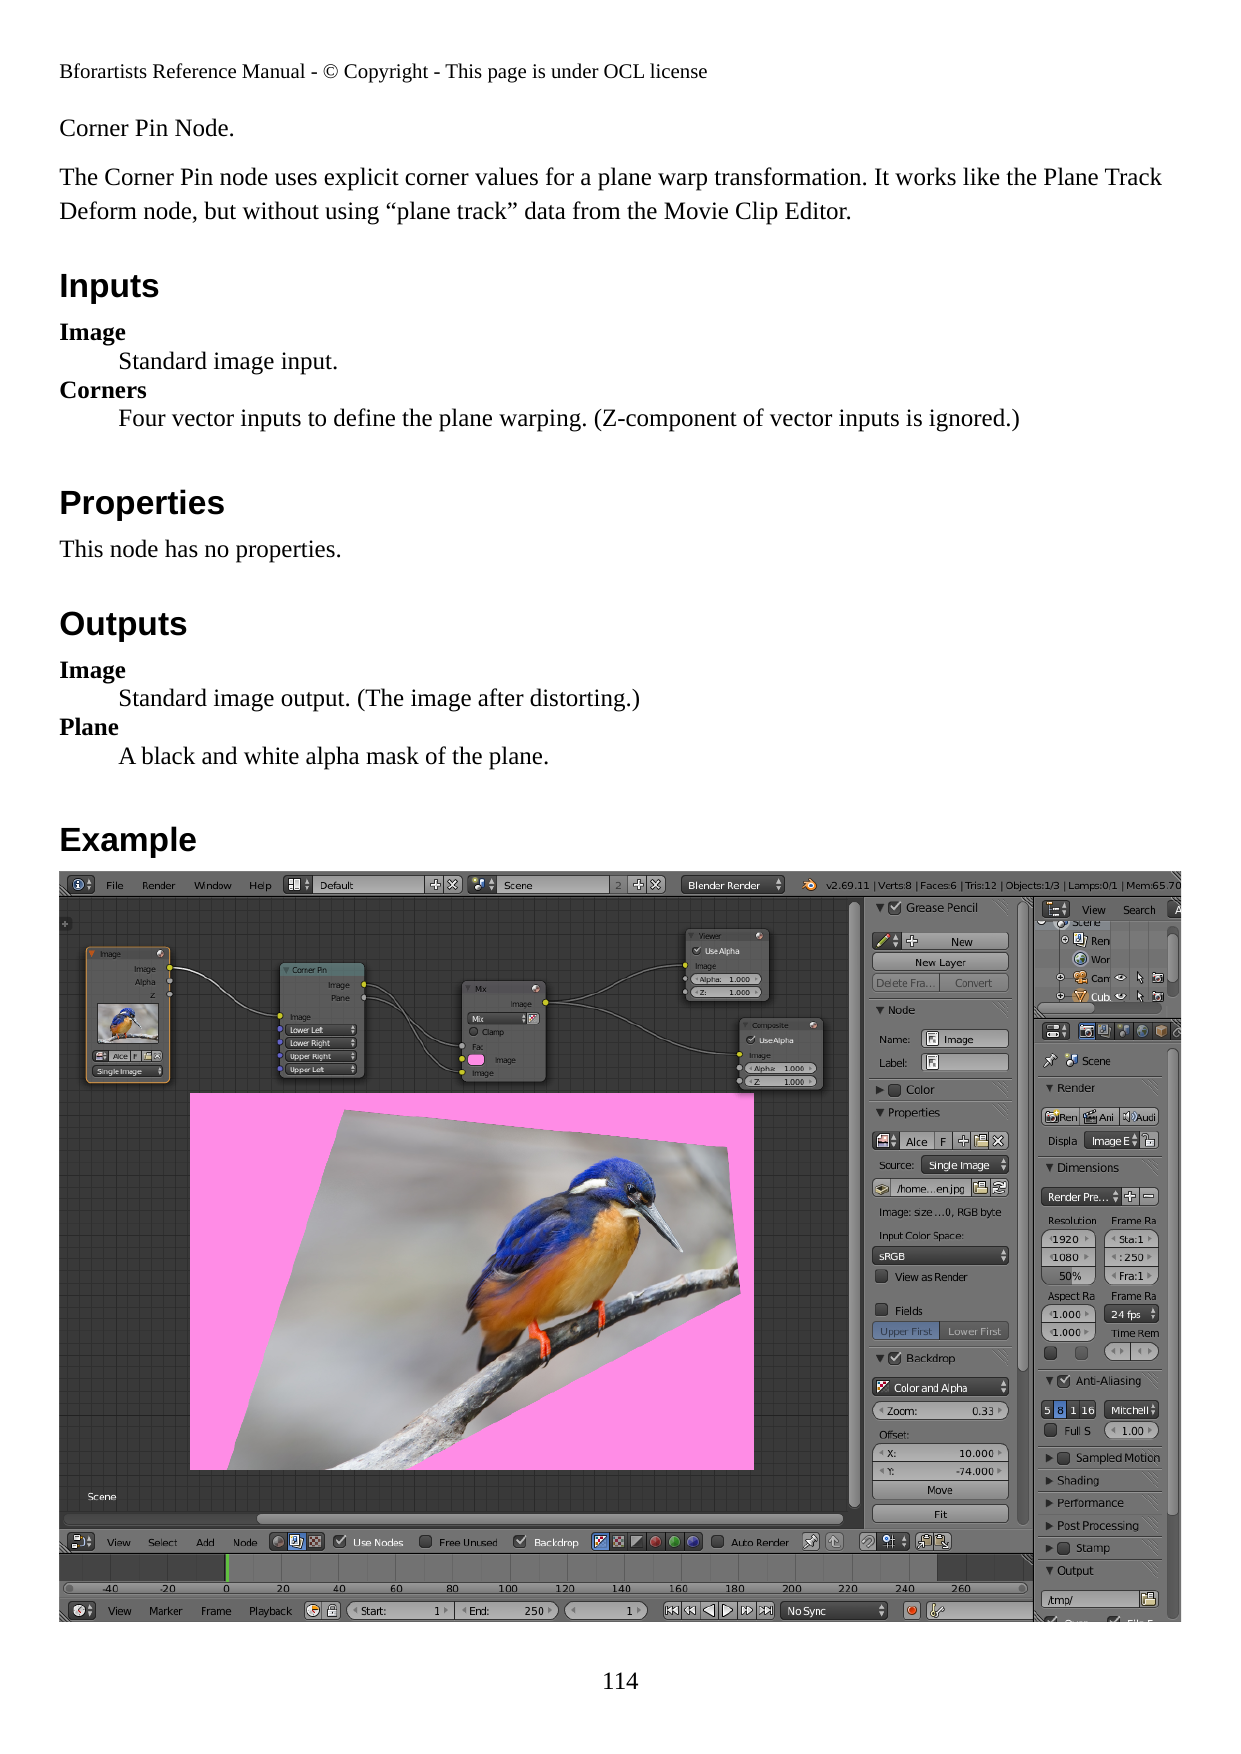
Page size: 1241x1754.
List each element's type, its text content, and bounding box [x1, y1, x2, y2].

subtitle Properties [59, 482, 1181, 521]
subtitle Plane [59, 712, 1181, 741]
subtitle Outputs [59, 603, 1181, 642]
text Corner Pin Node. [59, 113, 1181, 141]
list A black and white alpha mask of the plane. [118, 741, 1181, 770]
subtitle Image [59, 317, 1181, 346]
picture [59, 871, 1182, 1622]
subtitle Image [59, 655, 1181, 683]
text This node has no properties. [59, 534, 1181, 562]
text The Corner Pin node uses explicit corner values for a plane warp transformation. It works like the Plane Track Deform node, but without using “plane track” data from the Movie Clip Editor. [59, 162, 1181, 225]
list Four vector inputs to define the plane warping. (Z-component of vector inputs is ignored.) [118, 403, 1181, 432]
subtitle Example [59, 820, 1181, 859]
subtitle Corners [59, 375, 1181, 403]
list Standard image input. [118, 346, 1181, 375]
subtitle Inputs [59, 266, 1181, 305]
list Standard image output. (The image after distorting.) [118, 683, 1181, 712]
